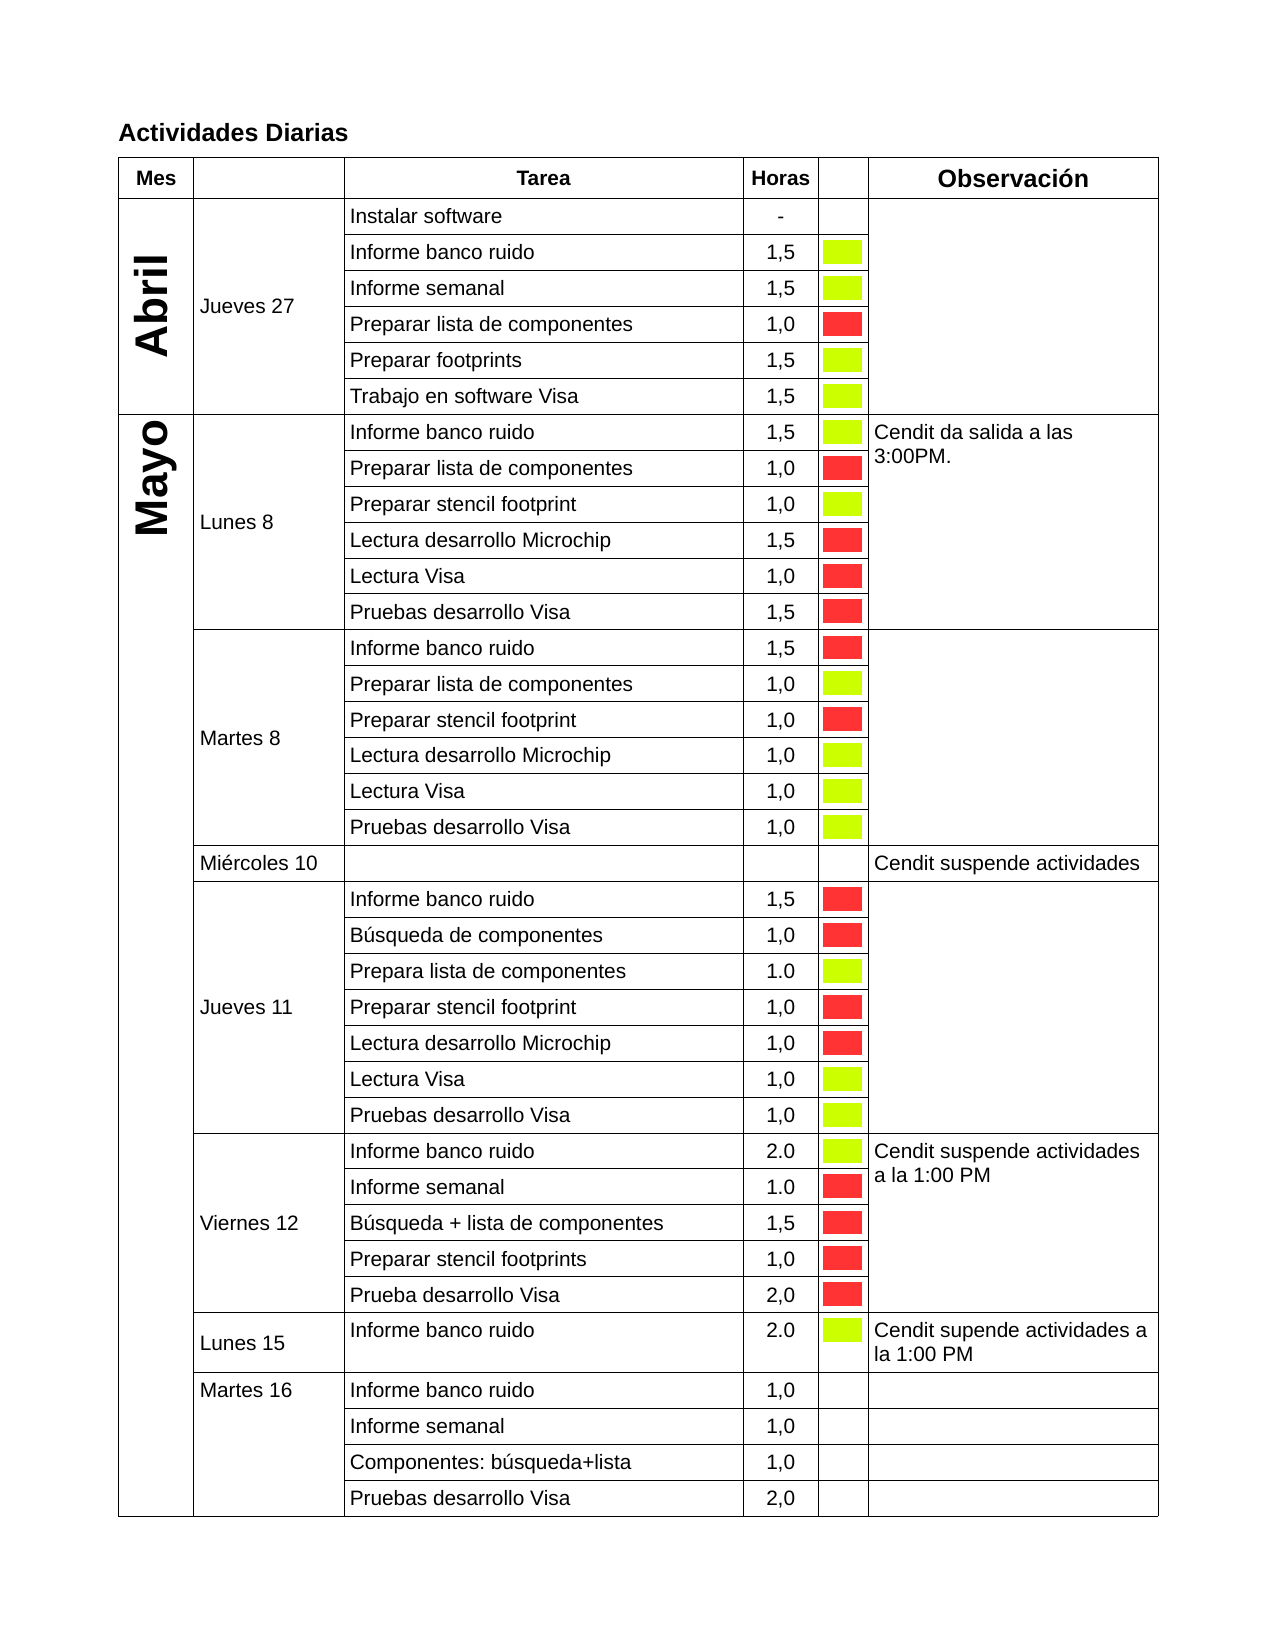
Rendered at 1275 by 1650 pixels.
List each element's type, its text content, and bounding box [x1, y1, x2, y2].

table_cell 1,0 [744, 1098, 818, 1132]
table_cell 1,0 [744, 1241, 818, 1276]
table_cell 1,5 [744, 235, 818, 270]
table_cell [819, 954, 868, 989]
table_cell 1,0 [744, 774, 818, 809]
table_header Horas [744, 158, 818, 198]
table_cell Preparar stencil footprint [345, 487, 743, 521]
table_cell 1,0 [744, 307, 818, 342]
table_cell 1.0 [744, 1169, 818, 1204]
table_cell Miércoles 10 [194, 846, 344, 881]
table_cell Prepara lista de componentes [345, 954, 743, 989]
table_cell [819, 307, 868, 342]
table_cell Jueves 11 [194, 882, 344, 1132]
table_cell 1,5 [744, 882, 818, 917]
table_cell [869, 1445, 1158, 1480]
table_cell Informe banco ruido [345, 235, 743, 270]
table_cell Informe semanal [345, 1409, 743, 1444]
table_cell [819, 199, 868, 234]
table_cell 1,0 [744, 702, 818, 737]
table_cell Pruebas desarrollo Visa [345, 1098, 743, 1132]
table_cell Lectura Visa [345, 774, 743, 809]
table_cell Cendit suspende actividades a la 1:00 PM [869, 1134, 1158, 1312]
table_cell 1,0 [744, 810, 818, 845]
table_cell Cendit supende actividades a la 1:00 PM [869, 1313, 1158, 1372]
table_cell Pruebas desarrollo Visa [345, 1481, 743, 1516]
table_cell Preparar lista de componentes [345, 307, 743, 342]
table_cell 1,5 [744, 630, 818, 665]
table_cell - [744, 199, 818, 234]
table_cell 1,0 [744, 1026, 818, 1061]
table_cell 2,0 [744, 1481, 818, 1516]
table_cell [869, 1409, 1158, 1444]
table_cell [819, 1409, 868, 1444]
table_cell Cendit suspende actividades [869, 846, 1158, 881]
table_cell [819, 630, 868, 665]
table_cell Preparar lista de componentes [345, 451, 743, 486]
table_cell 1,5 [744, 594, 818, 629]
table_cell [744, 846, 818, 881]
table_cell Martes 8 [194, 630, 344, 845]
table_header [194, 158, 344, 198]
table_cell 1,0 [744, 990, 818, 1024]
table_cell Pruebas desarrollo Visa [345, 810, 743, 845]
table_cell [819, 271, 868, 306]
table_cell 1,0 [744, 918, 818, 953]
table_cell [819, 882, 868, 917]
table_cell [819, 415, 868, 449]
table_cell 2,0 [744, 1277, 818, 1312]
table_cell 2.0 [744, 1313, 818, 1372]
table_cell Trabajo en software Visa [345, 379, 743, 414]
table_cell [819, 523, 868, 557]
table_cell [869, 199, 1158, 414]
table_cell 1,0 [744, 1409, 818, 1444]
table_cell [819, 1313, 868, 1372]
table_cell [819, 810, 868, 845]
table_cell Preparar footprints [345, 343, 743, 378]
table_cell Lunes 15 [194, 1313, 344, 1372]
table_cell 1,5 [744, 1205, 818, 1240]
table_cell [819, 487, 868, 521]
table_cell [819, 846, 868, 881]
table_cell Informe banco ruido [345, 630, 743, 665]
table_cell Mayo [119, 415, 193, 1516]
table_cell 1.0 [744, 954, 818, 989]
table_header Tarea [345, 158, 743, 198]
table_cell [819, 774, 868, 809]
table_cell Instalar software [345, 199, 743, 234]
table_cell [869, 1481, 1158, 1516]
table_cell Lectura desarrollo Microchip [345, 523, 743, 557]
table_cell Lectura desarrollo Microchip [345, 1026, 743, 1061]
table_cell [819, 1169, 868, 1204]
table_cell [869, 882, 1158, 1132]
table_cell Componentes: búsqueda+lista [345, 1445, 743, 1480]
table_cell Informe banco ruido [345, 1373, 743, 1408]
table_cell Búsqueda de componentes [345, 918, 743, 953]
table_cell [869, 1373, 1158, 1408]
table_cell [819, 379, 868, 414]
table_cell Cendit da salida a las 3:00PM. [869, 415, 1158, 629]
table_cell [819, 343, 868, 378]
table_cell [819, 594, 868, 629]
table_cell [819, 1373, 868, 1408]
table_cell Informe banco ruido [345, 1134, 743, 1168]
table_header Mes [119, 158, 193, 198]
table_cell Informe semanal [345, 1169, 743, 1204]
table_cell [819, 1134, 868, 1168]
table_header Observación [869, 158, 1158, 198]
table_cell Lunes 8 [194, 415, 344, 629]
table_cell [819, 1277, 868, 1312]
table_cell [819, 1205, 868, 1240]
table_cell 1,0 [744, 559, 818, 593]
table_cell 1,0 [744, 487, 818, 521]
table_cell [819, 235, 868, 270]
table_cell 1,5 [744, 271, 818, 306]
table_cell Preparar lista de componentes [345, 666, 743, 701]
text Actividades Diarias [118, 118, 1157, 147]
table_cell 1,0 [744, 1445, 818, 1480]
table_cell Viernes 12 [194, 1134, 344, 1312]
table_cell [345, 846, 743, 881]
table_cell 1,0 [744, 738, 818, 773]
table_cell [819, 451, 868, 486]
table_cell Preparar stencil footprints [345, 1241, 743, 1276]
table_cell 1,0 [744, 1062, 818, 1096]
table_cell [819, 990, 868, 1024]
table_cell [819, 1241, 868, 1276]
table_cell [819, 666, 868, 701]
table_cell 1,0 [744, 666, 818, 701]
table_cell 1,5 [744, 379, 818, 414]
table_cell [819, 1026, 868, 1061]
table_header [819, 158, 868, 198]
table_cell [869, 630, 1158, 845]
table_cell [819, 1098, 868, 1132]
table_cell Informe banco ruido [345, 882, 743, 917]
table_cell Lectura desarrollo Microchip [345, 738, 743, 773]
table_cell 1,0 [744, 1373, 818, 1408]
table_cell Informe banco ruido [345, 415, 743, 449]
table_cell Preparar stencil footprint [345, 990, 743, 1024]
table_cell [819, 918, 868, 953]
table_cell [819, 559, 868, 593]
table_cell Informe banco ruido [345, 1313, 743, 1372]
table_cell [819, 1062, 868, 1096]
table_cell [819, 1445, 868, 1480]
table_cell Jueves 27 [194, 199, 344, 414]
table_cell Informe semanal [345, 271, 743, 306]
table_cell 1,5 [744, 343, 818, 378]
table_cell Búsqueda + lista de componentes [345, 1205, 743, 1240]
table_cell [819, 738, 868, 773]
table_cell Lectura Visa [345, 1062, 743, 1096]
table_cell [819, 702, 868, 737]
table_cell Prueba desarrollo Visa [345, 1277, 743, 1312]
table_cell Abril [119, 199, 193, 414]
table_cell 2.0 [744, 1134, 818, 1168]
table_cell 1,0 [744, 451, 818, 486]
table_cell Preparar stencil footprint [345, 702, 743, 737]
table_cell 1,5 [744, 415, 818, 449]
table_cell Lectura Visa [345, 559, 743, 593]
table_cell Martes 16 [194, 1373, 344, 1516]
table_cell Pruebas desarrollo Visa [345, 594, 743, 629]
table_cell [819, 1481, 868, 1516]
table_cell 1,5 [744, 523, 818, 557]
